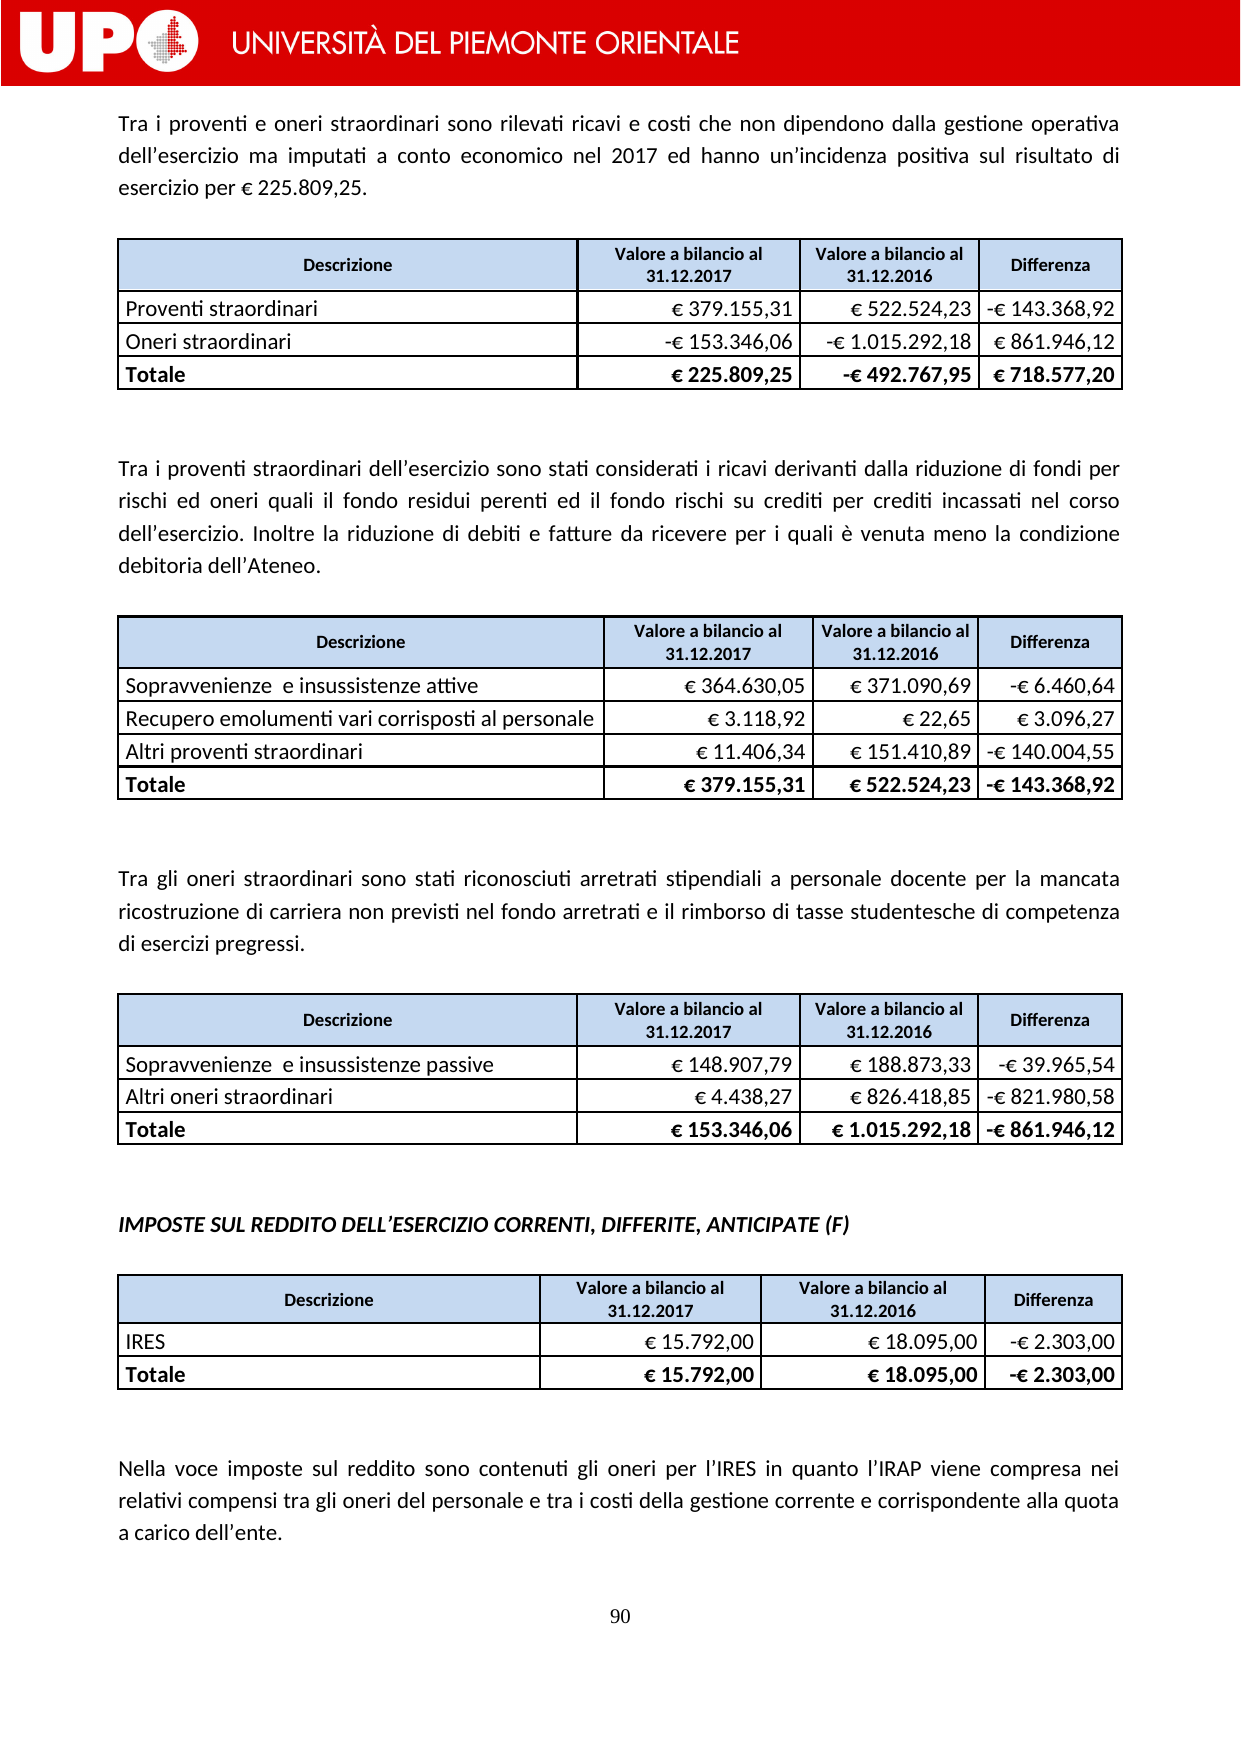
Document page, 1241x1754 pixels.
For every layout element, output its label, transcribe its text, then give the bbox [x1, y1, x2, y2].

table_cell Altri oneri straordinari [119, 1080, 576, 1111]
table_cell Totale [119, 1113, 576, 1143]
table_header Differenza [986, 1276, 1121, 1322]
table_cell € 22,65 [814, 702, 977, 732]
table_cell Recupero emolumenti vari corrisposti al personale [119, 702, 603, 732]
table_cell -€ 861.946,12 [979, 1113, 1121, 1143]
table_cell -€ 143.368,92 [979, 768, 1121, 798]
table_header Descrizione [119, 618, 603, 667]
table_cell € 153.346,06 [578, 1113, 799, 1143]
table_header Differenza [979, 995, 1121, 1045]
table_header Valore a bilancio al 31.12.2016 [814, 618, 977, 667]
table_header Valore a bilancio al 31.12.2017 [579, 240, 799, 289]
table_cell Totale [119, 768, 603, 798]
table_cell € 3.118,92 [605, 702, 812, 732]
table_cell € 4.438,27 [578, 1080, 799, 1111]
table_cell € 861.946,12 [980, 324, 1121, 355]
table_cell € 15.792,00 [541, 1324, 760, 1355]
table_header Valore a bilancio al 31.12.2017 [605, 618, 812, 667]
table_cell -€ 2.303,00 [986, 1324, 1121, 1355]
table_cell € 188.873,33 [801, 1047, 977, 1078]
table_cell -€ 821.980,58 [979, 1080, 1121, 1111]
table_header Valore a bilancio al 31.12.2017 [541, 1276, 760, 1322]
table_cell -€ 6.460,64 [979, 669, 1121, 700]
table_header Differenza [979, 618, 1121, 667]
table_cell Sopravvenienze e insussistenze attive [119, 669, 603, 700]
table_cell -€ 1.015.292,18 [801, 324, 978, 355]
text Tra i proventi e oneri straordinari sono rilevati ricavi e costi che non dipendono dalla gestione operativa dell’esercizio ma imputati a conto economico nel 2017 ed hanno un’incidenza positiva sul risultato di esercizio per € 225.809,25. [118, 109, 1122, 202]
table_cell € 3.096,27 [979, 702, 1121, 732]
table_cell Totale [119, 1357, 539, 1388]
text IMPOSTE SUL REDDITO DELL’ESERCIZIO CORRENTI, DIFFERITE, ANTICIPATE (F) [118, 1210, 1122, 1238]
table_cell € 371.090,69 [814, 669, 977, 700]
table_cell IRES [119, 1324, 539, 1355]
table_cell € 148.907,79 [578, 1047, 799, 1078]
table_cell € 826.418,85 [801, 1080, 977, 1111]
table_cell € 718.577,20 [980, 357, 1121, 388]
table_cell € 522.524,23 [801, 292, 978, 322]
table_header Descrizione [119, 1276, 539, 1322]
table_cell € 18.095,00 [762, 1324, 984, 1355]
table_cell -€ 140.004,55 [979, 735, 1121, 765]
table_cell € 1.015.292,18 [801, 1113, 977, 1143]
table_header Valore a bilancio al 31.12.2016 [762, 1276, 984, 1322]
table_header Valore a bilancio al 31.12.2017 [578, 995, 799, 1045]
table_cell € 522.524,23 [814, 768, 977, 798]
table_cell € 18.095,00 [762, 1357, 984, 1388]
table_cell Totale [119, 357, 576, 388]
table_cell Oneri straordinari [119, 324, 576, 355]
table_header Differenza [980, 240, 1121, 289]
table_cell -€ 492.767,95 [801, 357, 978, 388]
table_cell € 225.809,25 [579, 357, 799, 388]
table_header Valore a bilancio al 31.12.2016 [801, 240, 978, 289]
table_cell Proventi straordinari [119, 292, 576, 322]
table_cell € 364.630,05 [605, 669, 812, 700]
table_cell Sopravvenienze e insussistenze passive [119, 1047, 576, 1078]
table_cell Altri proventi straordinari [119, 735, 603, 765]
table_cell -€ 2.303,00 [986, 1357, 1121, 1388]
table_cell -€ 39.965,54 [979, 1047, 1121, 1078]
table_cell € 11.406,34 [605, 735, 812, 765]
table_cell € 151.410,89 [814, 735, 977, 765]
table_header Descrizione [119, 240, 576, 289]
text Tra gli oneri straordinari sono stati riconosciuti arretrati stipendiali a personale docente per la mancata ricostruzione di carriera non previsti nel fondo arretrati e il rimborso di tasse studentesche di competenza di esercizi pregressi. [118, 864, 1122, 957]
table_cell -€ 153.346,06 [579, 324, 799, 355]
text Tra i proventi straordinari dell’esercizio sono stati considerati i ricavi derivanti dalla riduzione di fondi per rischi ed oneri quali il fondo residui perenti ed il fondo rischi su crediti per crediti incassati nel corso dell’esercizio. Inoltre la riduzione di debiti e fatture da ricevere per i quali è venuta meno la condizione debitoria dell’Ateneo. [118, 454, 1122, 579]
table_cell € 379.155,31 [579, 292, 799, 322]
table_header Valore a bilancio al 31.12.2016 [801, 995, 977, 1045]
table_cell € 15.792,00 [541, 1357, 760, 1388]
table_header Descrizione [119, 995, 576, 1045]
table_cell € 379.155,31 [605, 768, 812, 798]
table_cell -€ 143.368,92 [980, 292, 1121, 322]
text Nella voce imposte sul reddito sono contenuti gli oneri per l’IRES in quanto l’IRAP viene compresa nei relativi compensi tra gli oneri del personale e tra i costi della gestione corrente e corrispondente alla quota a carico dell’ente. [118, 1454, 1122, 1547]
